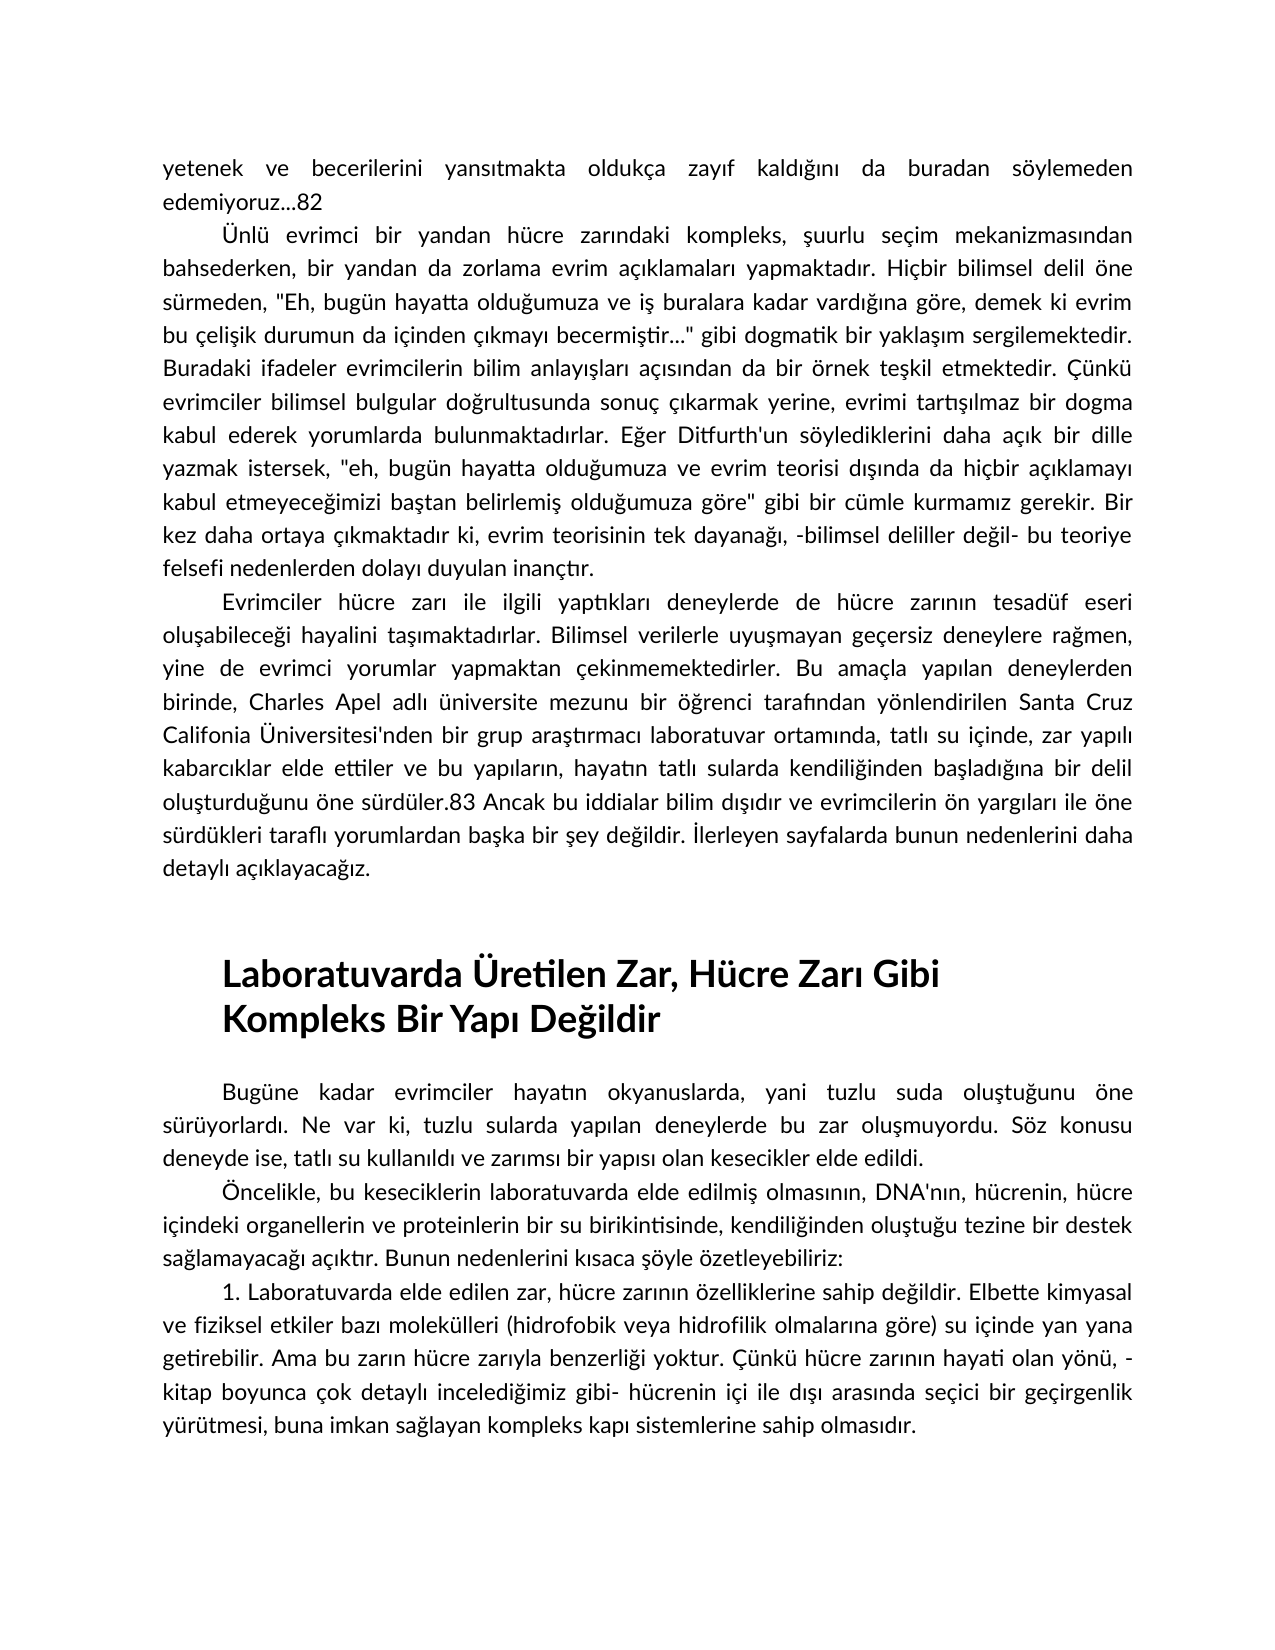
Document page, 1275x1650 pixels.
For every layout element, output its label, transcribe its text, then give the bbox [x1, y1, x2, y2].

text Evrimciler hücre zarı ile ilgili yaptıkları deneylerde de hücre zarının tesadüf eseri oluşabileceği hayalini taşımaktadırlar. Bilimsel verilerle uyuşmayan geçersiz deneylere rağmen, yine de evrimci yorumlar yapmaktan çekinmemektedirler. Bu amaçla yapılan deneylerden birinde, Charles Apel adlı üniversite mezunu bir öğrenci tarafından yönlendirilen Santa Cruz Califonia Üniversitesi'nden bir grup araştırmacı laboratuvar ortamında, tatlı su içinde, zar yapılı kabarcıklar elde ettiler ve bu yapıların, hayatın tatlı sularda kendiliğinden başladığına bir delil oluşturduğunu öne sürdüler.83 Ancak bu iddialar bilim dışıdır ve evrimcilerin ön yargıları ile öne sürdükleri taraflı yorumlardan başka bir şey değildir. İlerleyen sayfalarda bunun nedenlerini daha detaylı açıklayacağız. [162, 583, 1134, 883]
text Öncelikle, bu keseciklerin laboratuvarda elde edilmiş olmasının, DNA'nın, hücrenin, hücre içindeki organellerin ve proteinlerin bir su birikintisinde, kendiliğinden oluştuğu tezine bir destek sağlamayacağı açıktır. Bunun nedenlerini kısaca şöyle özetleyebiliriz: [162, 1173, 1134, 1273]
text Bugüne kadar evrimciler hayatın okyanuslarda, yani tuzlu suda oluştuğunu öne sürüyorlardı. Ne var ki, tuzlu sularda yapılan deneylerde bu zar oluşmuyordu. Söz konusu deneyde ise, tatlı su kullanıldı ve zarımsı bir yapısı olan kesecikler elde edildi. [162, 1073, 1134, 1173]
text yetenek ve becerilerini yansıtmakta oldukça zayıf kaldığını da buradan söylemeden edemiyoruz...82 [162, 150, 1134, 217]
subtitle Kompleks Bir Yapı Değildir [162, 995, 1134, 1040]
text Ünlü evrimci bir yandan hücre zarındaki kompleks, şuurlu seçim mekanizmasından bahsederken, bir yandan da zorlama evrim açıklamaları yapmaktadır. Hiçbir bilimsel delil öne sürmeden, "Eh, bugün hayatta olduğumuza ve iş buralara kadar vardığına göre, demek ki evrim bu çelişik durumun da içinden çıkmayı becermiştir..." gibi dogmatik bir yaklaşım sergilemektedir. Buradaki ifadeler evrimcilerin bilim anlayışları açısından da bir örnek teşkil etmektedir. Çünkü evrimciler bilimsel bulgular doğrultusunda sonuç çıkarmak yerine, evrimi tartışılmaz bir dogma kabul ederek yorumlarda bulunmaktadırlar. Eğer Ditfurth'un söylediklerini daha açık bir dille yazmak istersek, "eh, bugün hayatta olduğumuza ve evrim teorisi dışında da hiçbir açıklamayı kabul etmeyeceğimizi baştan belirlemiş olduğumuza göre" gibi bir cümle kurmamız gerekir. Bir kez daha ortaya çıkmaktadır ki, evrim teorisinin tek dayanağı, -bilimsel deliller değil- bu teoriye felsefi nedenlerden dolayı duyulan inançtır. [162, 217, 1134, 583]
text 1. Laboratuvarda elde edilen zar, hücre zarının özelliklerine sahip değildir. Elbette kimyasal ve fiziksel etkiler bazı molekülleri (hidrofobik veya hidrofilik olmalarına göre) su içinde yan yana getirebilir. Ama bu zarın hücre zarıyla benzerliği yoktur. Çünkü hücre zarının hayati olan yönü, -kitap boyunca çok detaylı incelediğimiz gibi- hücrenin içi ile dışı arasında seçici bir geçirgenlik yürütmesi, buna imkan sağlayan kompleks kapı sistemlerine sahip olmasıdır. [162, 1273, 1134, 1440]
subtitle Laboratuvarda Üretilen Zar, Hücre Zarı Gibi [162, 950, 1134, 995]
